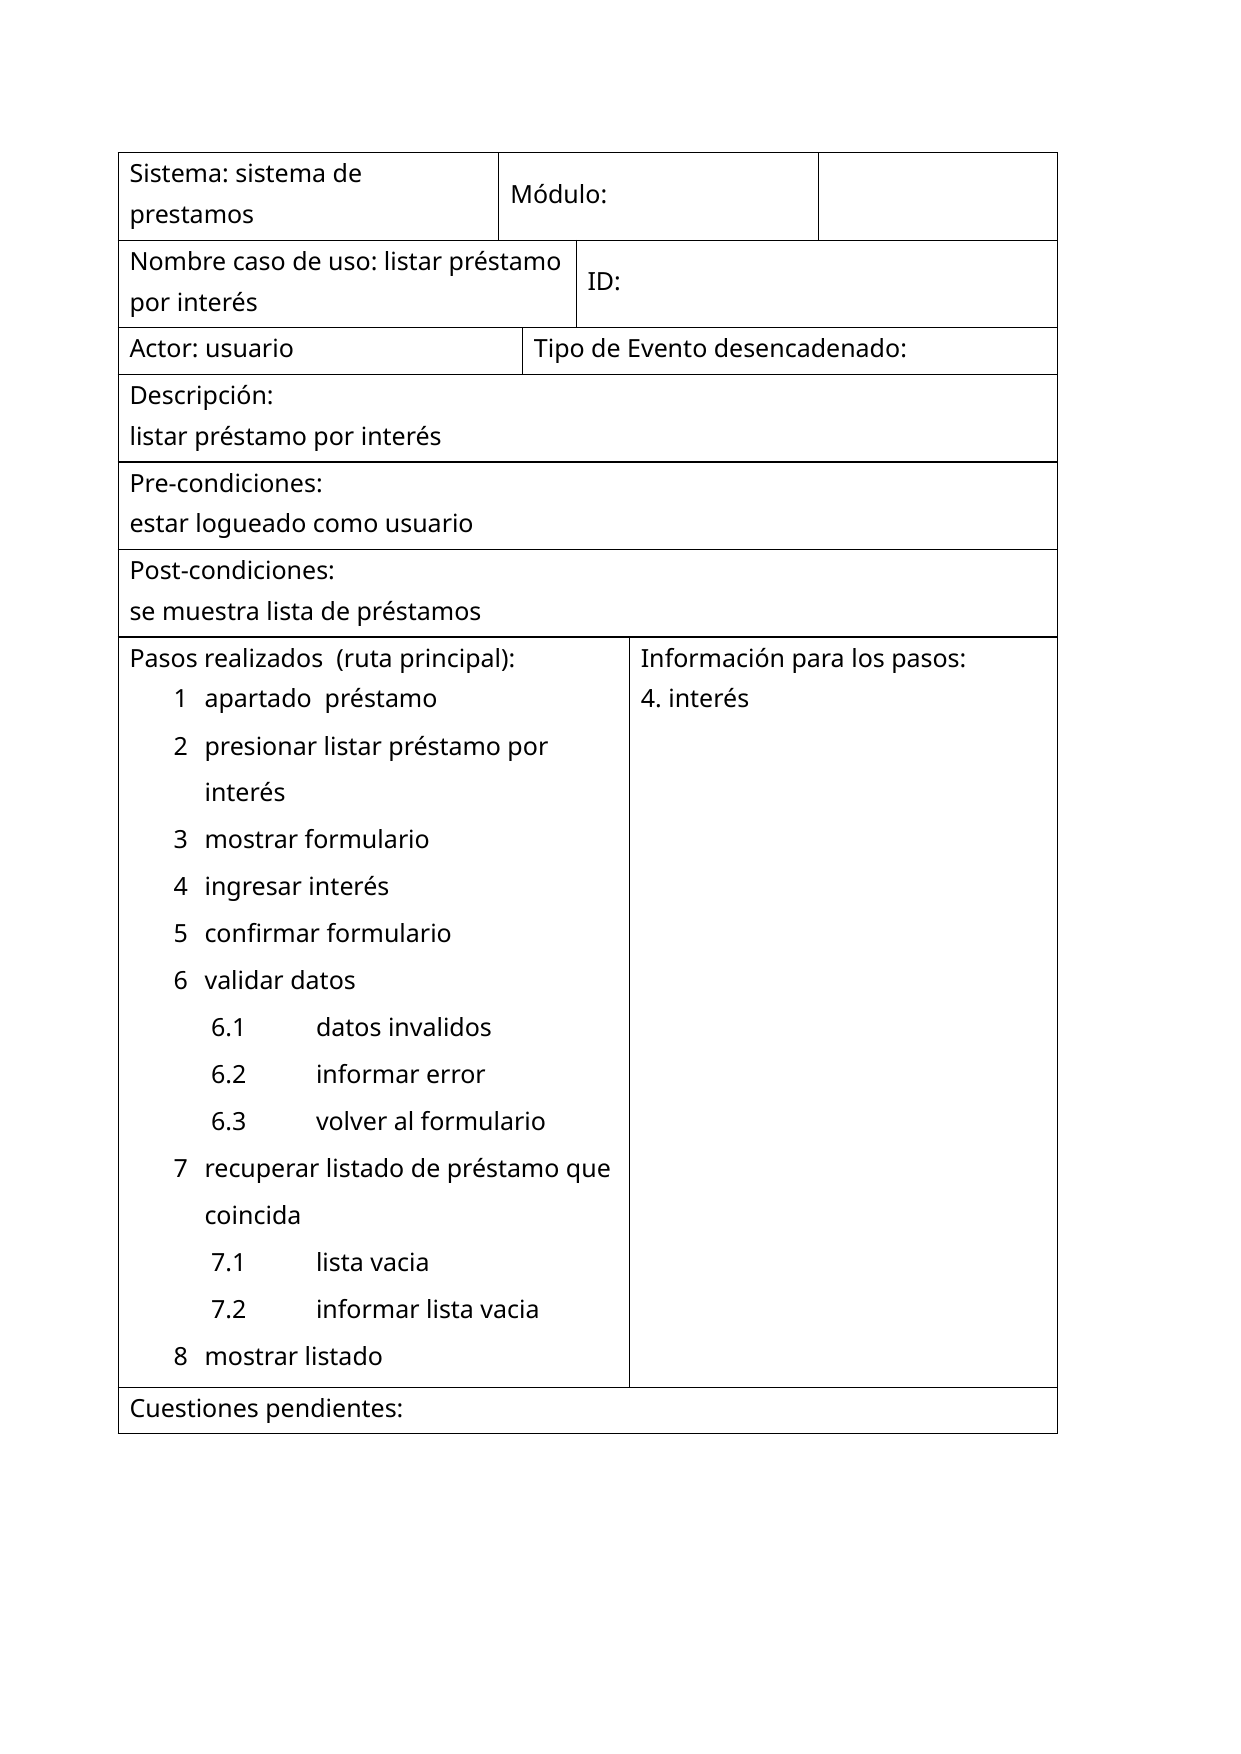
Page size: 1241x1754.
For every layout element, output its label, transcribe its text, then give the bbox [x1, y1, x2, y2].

table_cell Descripción: listar préstamo por interés [119, 375, 1057, 461]
table_header Módulo: [499, 153, 818, 240]
table_header Sistema: sistema de prestamos [119, 153, 498, 240]
table_header [819, 153, 1057, 240]
table_cell ID: [577, 241, 1057, 327]
table_cell Tipo de Evento desencadenado: [523, 328, 1057, 374]
table_cell Nombre caso de uso: listar préstamo por interés [119, 241, 576, 327]
table_cell Cuestiones pendientes: [119, 1388, 1057, 1433]
table_cell Información para los pasos: 4. interés [630, 638, 1057, 1387]
table_cell Actor: usuario [119, 328, 522, 374]
table_cell Pasos realizados (ruta principal): apartado préstamo presionar listar préstamo por interés mostrar formulario ingresar interés confirmar formulario validar datos datos invalidos informar error volver al formulario recuperar listado de préstamo que coincida lista vacia informar lista vacia mostrar listado [119, 638, 629, 1387]
table_cell Post-condiciones: se muestra lista de préstamos [119, 550, 1057, 636]
table_cell Pre-condiciones: estar logueado como usuario [119, 463, 1057, 549]
